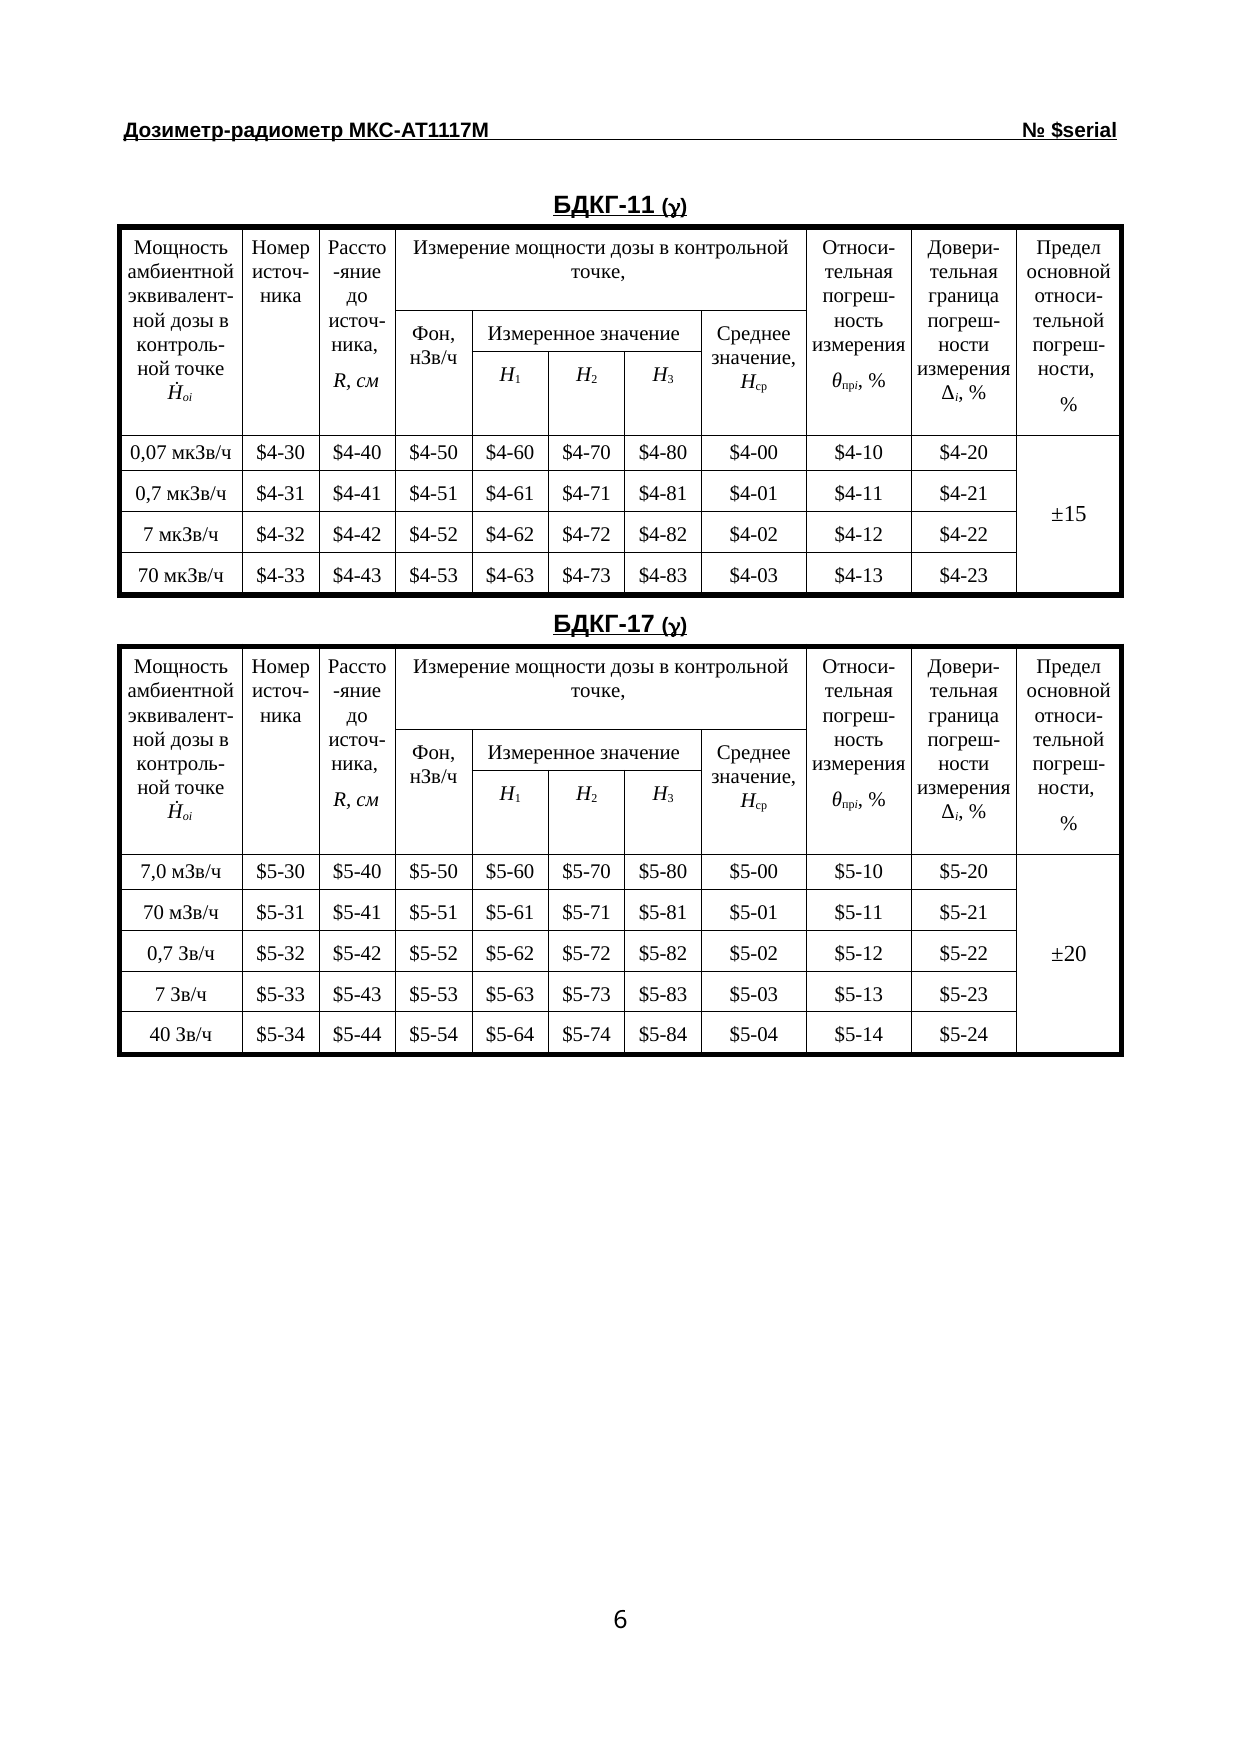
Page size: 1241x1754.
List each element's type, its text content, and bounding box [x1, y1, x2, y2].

table_cell Фон, нЗв/ч [396, 730, 472, 853]
table_cell Мощность амбиентной эквивалент-ной дозы в контроль-ной точке Ḣoi [122, 649, 242, 853]
table_cell Предел основной относи-тельной погреш-ности, % [1017, 230, 1119, 434]
table_cell $4-51 [396, 471, 472, 511]
table_cell $5-84 [625, 1012, 701, 1052]
table_cell $5-83 [625, 972, 701, 1011]
table_cell $4-50 [396, 436, 472, 470]
table_cell Мощность амбиентной эквивалент-ной дозы в контроль-ной точке Ḣoi [122, 230, 242, 434]
table_cell Среднее значение, Hср [702, 311, 806, 434]
table_cell $5-00 [702, 855, 806, 889]
table_cell H3 [625, 771, 701, 853]
table_cell 7,0 мЗв/ч [122, 855, 242, 889]
table_cell $4-11 [807, 471, 911, 511]
table_cell $4-00 [702, 436, 806, 470]
table_cell $5-80 [625, 855, 701, 889]
table_cell $4-42 [320, 512, 395, 552]
table_cell 70 мЗв/ч [122, 890, 242, 930]
table_cell $5-72 [549, 931, 624, 971]
table_cell $5-01 [702, 890, 806, 930]
table_header БДКГ-11 () [119, 179, 1121, 224]
table_cell $5-62 [473, 931, 548, 971]
table_cell H3 [625, 352, 701, 434]
table_cell $4-33 [243, 553, 319, 592]
table_cell $5-40 [320, 855, 395, 889]
table_cell $5-43 [320, 972, 395, 1011]
table_cell Рассто-яние до источ-ника, R, см [320, 230, 395, 434]
table_cell $4-80 [625, 436, 701, 470]
table_cell 7 мкЗв/ч [122, 512, 242, 552]
table_cell Измеренное значение [473, 311, 701, 351]
table_cell $5-21 [912, 890, 1016, 930]
table_cell $4-30 [243, 436, 319, 470]
table_cell $4-63 [473, 553, 548, 592]
table_cell $5-60 [473, 855, 548, 889]
table_cell Измерение мощности дозы в контрольной точке, [396, 230, 806, 310]
table_cell 70 мкЗв/ч [122, 553, 242, 592]
table_cell Среднее значение, Hср [702, 730, 806, 853]
table_cell $4-10 [807, 436, 911, 470]
table_cell Предел основной относи-тельной погреш-ности, % [1017, 649, 1119, 853]
table_cell H1 [473, 771, 548, 853]
table_cell $5-03 [702, 972, 806, 1011]
table_cell $5-20 [912, 855, 1016, 889]
table_cell $4-61 [473, 471, 548, 511]
table_cell $5-81 [625, 890, 701, 930]
table_cell $4-43 [320, 553, 395, 592]
table_cell $4-12 [807, 512, 911, 552]
table_cell $4-81 [625, 471, 701, 511]
table_cell $5-74 [549, 1012, 624, 1052]
table_cell $4-02 [702, 512, 806, 552]
table_cell Относи-тельная погреш-ность измерения θпрi, % [807, 649, 911, 853]
table_cell $5-54 [396, 1012, 472, 1052]
table_cell $5-63 [473, 972, 548, 1011]
table_cell $4-52 [396, 512, 472, 552]
table_cell $4-03 [702, 553, 806, 592]
table_cell H1 [473, 352, 548, 434]
table_cell 40 Зв/ч [122, 1012, 242, 1052]
table_cell Фон, нЗв/ч [396, 311, 472, 434]
table_cell $5-71 [549, 890, 624, 930]
table_cell $5-32 [243, 931, 319, 971]
table_cell 7 Зв/ч [122, 972, 242, 1011]
table_cell $4-13 [807, 553, 911, 592]
table_cell ±15 [1017, 436, 1119, 592]
table_cell ±20 [1017, 855, 1119, 1052]
table_cell $5-22 [912, 931, 1016, 971]
table_cell $5-33 [243, 972, 319, 1011]
table_cell $5-11 [807, 890, 911, 930]
table_cell $4-82 [625, 512, 701, 552]
table_cell $5-24 [912, 1012, 1016, 1052]
table_cell 0,7 Зв/ч [122, 931, 242, 971]
table_cell $5-61 [473, 890, 548, 930]
table_cell $4-53 [396, 553, 472, 592]
table_cell $4-01 [702, 471, 806, 511]
table_cell $5-14 [807, 1012, 911, 1052]
table_cell $5-02 [702, 931, 806, 971]
table_cell 0,7 мкЗв/ч [122, 471, 242, 511]
table_cell Измеренное значение [473, 730, 701, 770]
table_cell $4-20 [912, 436, 1016, 470]
table_cell $4-83 [625, 553, 701, 592]
table_cell $4-71 [549, 471, 624, 511]
table_cell $4-22 [912, 512, 1016, 552]
table_cell $4-41 [320, 471, 395, 511]
table_header БДКГ-17 () [119, 598, 1121, 643]
table_cell Измерение мощности дозы в контрольной точке, [396, 649, 806, 729]
table_cell Рассто-яние до источ-ника, R, см [320, 649, 395, 853]
table_cell $5-50 [396, 855, 472, 889]
table_cell $5-04 [702, 1012, 806, 1052]
table_cell $4-23 [912, 553, 1016, 592]
table_cell 0,07 мкЗв/ч [122, 436, 242, 470]
table_cell $5-23 [912, 972, 1016, 1011]
table_cell $5-44 [320, 1012, 395, 1052]
table_cell $5-73 [549, 972, 624, 1011]
table_cell $5-13 [807, 972, 911, 1011]
table_cell H2 [549, 352, 624, 434]
table_cell $5-30 [243, 855, 319, 889]
table_cell Относи-тельная погреш-ность измерения θпрi, % [807, 230, 911, 434]
table_cell Номер источ-ника [243, 230, 319, 434]
table_cell $4-32 [243, 512, 319, 552]
table_cell $4-21 [912, 471, 1016, 511]
table_cell $5-64 [473, 1012, 548, 1052]
table_cell Номер источ-ника [243, 649, 319, 853]
table_cell $5-31 [243, 890, 319, 930]
table_cell $5-10 [807, 855, 911, 889]
table_cell $4-60 [473, 436, 548, 470]
table_cell $4-72 [549, 512, 624, 552]
table_cell H2 [549, 771, 624, 853]
table_cell Довери-тельная граница погреш-ности измерения Δi, % [912, 649, 1016, 853]
table_cell $5-51 [396, 890, 472, 930]
table_cell $5-12 [807, 931, 911, 971]
table_cell $5-70 [549, 855, 624, 889]
table_cell Довери-тельная граница погреш-ности измерения Δi, % [912, 230, 1016, 434]
table_cell $5-53 [396, 972, 472, 1011]
table_cell $4-70 [549, 436, 624, 470]
table_cell $5-42 [320, 931, 395, 971]
table_cell $4-40 [320, 436, 395, 470]
table_cell $5-82 [625, 931, 701, 971]
table_cell $4-62 [473, 512, 548, 552]
table_cell $5-41 [320, 890, 395, 930]
table_cell $4-31 [243, 471, 319, 511]
table_cell $5-52 [396, 931, 472, 971]
table_cell $5-34 [243, 1012, 319, 1052]
table_cell $4-73 [549, 553, 624, 592]
